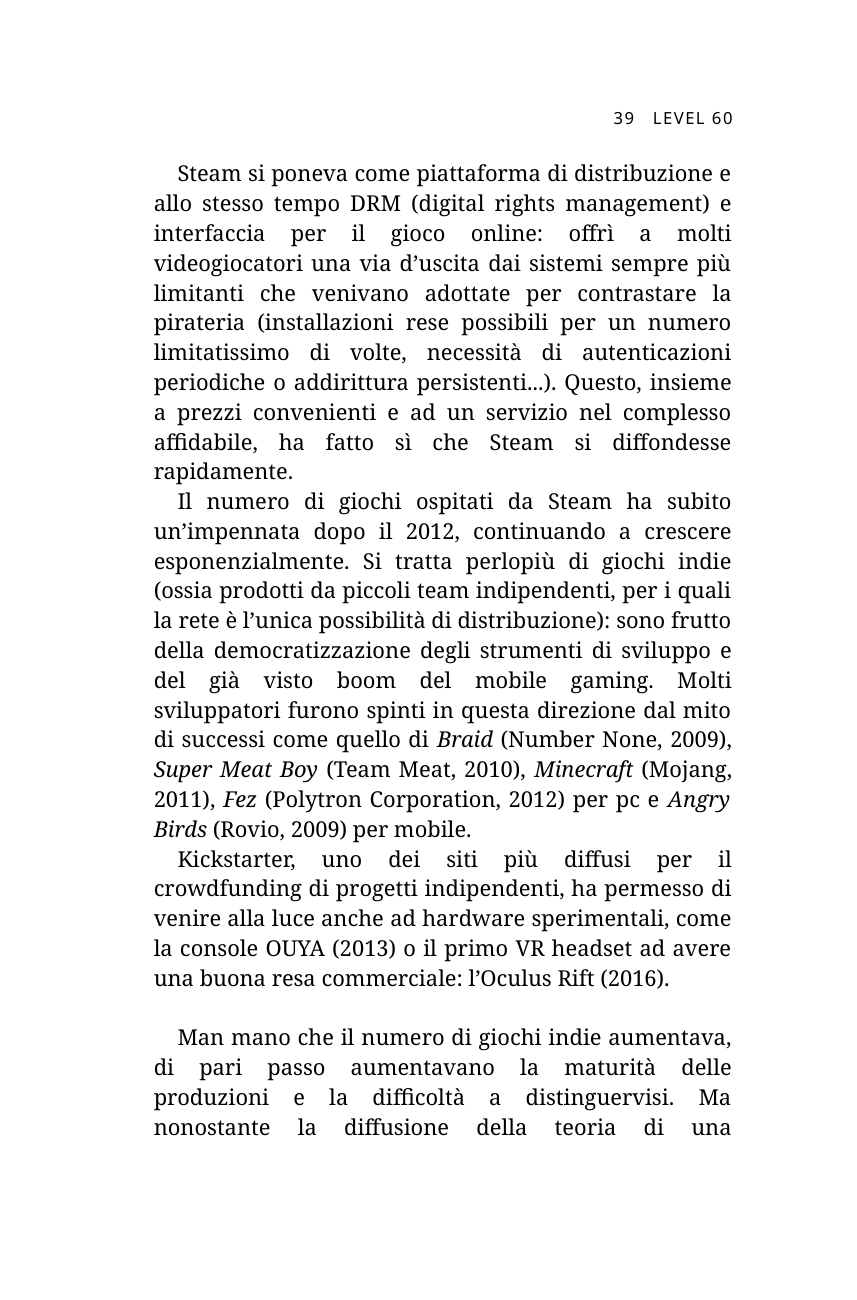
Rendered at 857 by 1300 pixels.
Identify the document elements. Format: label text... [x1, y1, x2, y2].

text Man mano che il numero di giochi indie aumentava, di pari passo aumentavano la maturità delle produzioni e la difficoltà a distinguervisi. Ma nonostante la diffusione della teoria di una [153, 1022, 732, 1142]
text Steam si poneva come piattaforma di distribuzione e allo stesso tempo DRM (digital rights management) e interfaccia per il gioco online: offrì a molti videogiocatori una via d’uscita dai sistemi sempre più limitanti che venivano adottate per contrastare la pirateria (installazioni rese possibili per un numero limitatissimo di volte, necessità di autenticazioni periodiche o addirittura persistenti...). Questo, insieme a prezzi convenienti e ad un servizio nel complesso affidabile, ha fatto sì che Steam si diffondesse rapidamente. [153, 158, 732, 486]
text Il numero di giochi ospitati da Steam ha subito un’impennata dopo il 2012, continuando a crescere esponenzialmente. Si tratta perlopiù di giochi indie (ossia prodotti da piccoli team indipendenti, per i quali la rete è l’unica possibilità di distribuzione): sono frutto della democratizzazione degli strumenti di sviluppo e del già visto boom del mobile gaming. Molti sviluppatori furono spinti in questa direzione dal mito di successi come quello di Braid (Number None, 2009), Super Meat Boy (Team Meat, 2010), Minecraft (Mojang, 2011), Fez (Polytron Corporation, 2012) per pc e Angry Birds (Rovio, 2009) per mobile. [153, 486, 732, 844]
text Kickstarter, uno dei siti più diffusi per il crowdfunding di progetti indipendenti, ha permesso di venire alla luce anche ad hardware sperimentali, come la console OUYA (2013) o il primo VR headset ad avere una buona resa commerciale: l’Oculus Rift (2016). [153, 844, 732, 993]
